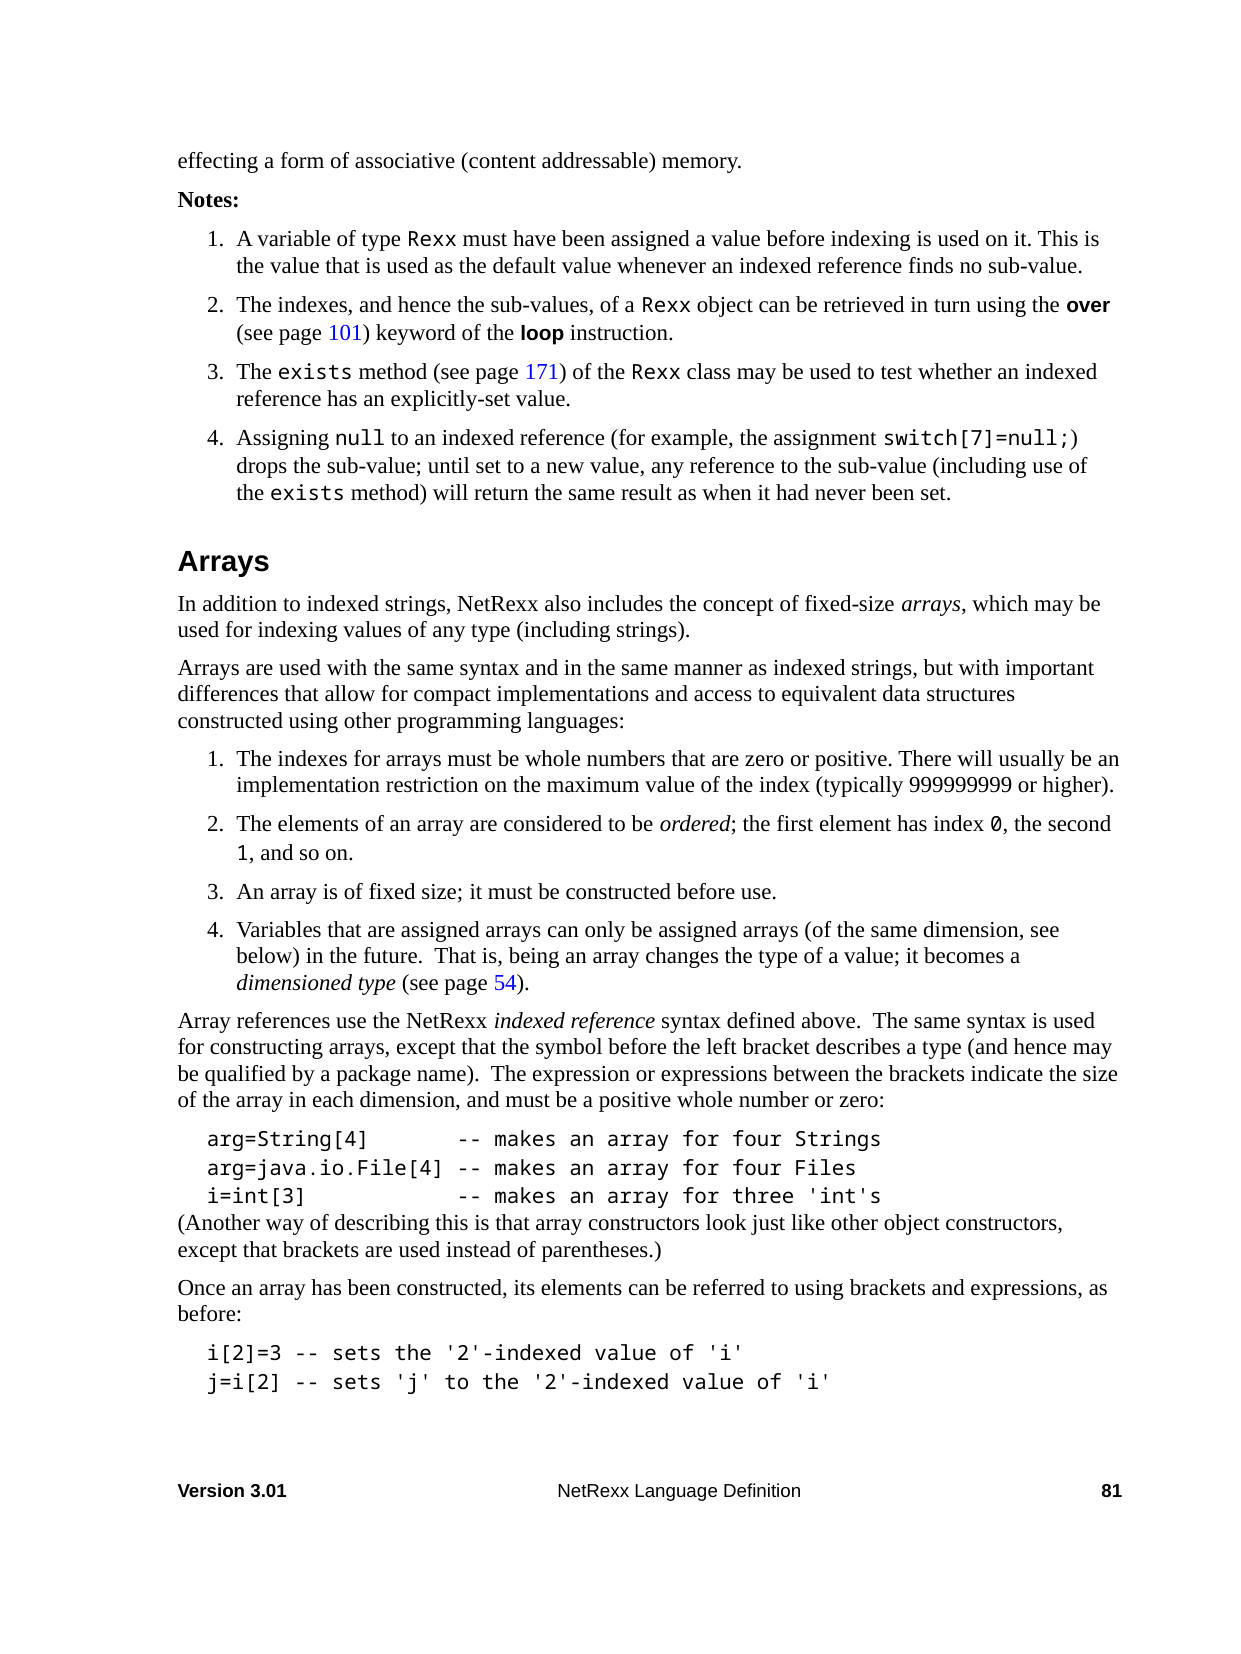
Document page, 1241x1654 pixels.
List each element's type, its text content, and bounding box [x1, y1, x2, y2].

text Array references use the NetRexx indexed reference syntax defined above. The same syntax is used for constructing arrays, except that the symbol before the left bracket describes a type (and hence may be qualified by a package name). The expression or expressions between the brackets indicate the size of the array in each dimension, and must be a positive whole number or zero: [177, 1007, 1122, 1112]
list An array is of fixed size; it must be constructed before use. [207, 878, 1122, 904]
list Assigning null to an indexed reference (for example, the assignment switch[7]=null;) drops the sub-value; until set to a new value, any reference to the sub-value (including use of the exists method) will return the same result as when it had never been set. [207, 423, 1122, 507]
list The indexes for arrays must be whole numbers that are zero or positive. There will usually be an implementation restriction on the maximum value of the index (typically 999999999 or higher). [207, 745, 1122, 798]
list Variables that are assigned arrays can only be assigned arrays (of the same dimension, see below) in the future. That is, being an array changes the type of a value; it becomes a dimensioned type (see page 50). [207, 916, 1122, 995]
text (Another way of describing this is that array constructors look just like other object constructors, except that brackets are used instead of parentheses.) [177, 1209, 1122, 1262]
list The elements of an array are considered to be ordered; the first element has index 0, the second 1, and so on. [207, 809, 1122, 866]
text Arrays are used with the same syntax and in the same manner as indexed strings, but with important differences that allow for compact implementations and access to equivalent data structures constructed using other programming languages: [177, 654, 1122, 733]
list The exists method (see page 162) of the Rexx class may be used to test whether an indexed reference has an explicitly-set value. [207, 357, 1122, 412]
text Notes: [177, 186, 1122, 212]
text effecting a form of associative (content addressable) memory. [177, 148, 1122, 174]
text In addition to indexed strings, NetRexx also includes the concept of fixed-size arrays, which may be used for indexing values of any type (including strings). [177, 589, 1122, 642]
list A variable of type Rexx must have been assigned a value before indexing is used on it. This is the value that is used as the default value whenever an indexed reference finds no sub-value. [207, 224, 1122, 279]
text i[2]=3 -- sets the '2'-indexed value of 'i' j=i[2] -- sets 'j' to the '2'-indexed value of 'i' [207, 1338, 1122, 1395]
text Once an array has been constructed, its elements can be referred to using brackets and expressions, as before: [177, 1274, 1122, 1327]
text arg=String[4] -- makes an array for four Strings arg=java.io.File[4] -- makes an array for four Files i=int[3] -- makes an array for three 'int's [207, 1124, 1122, 1209]
list The indexes, and hence the sub-values, of a Rexx object can be retrieved in turn using the over (see page 96) keyword of the loop instruction. [207, 290, 1122, 345]
subtitle Arrays [177, 543, 1122, 577]
